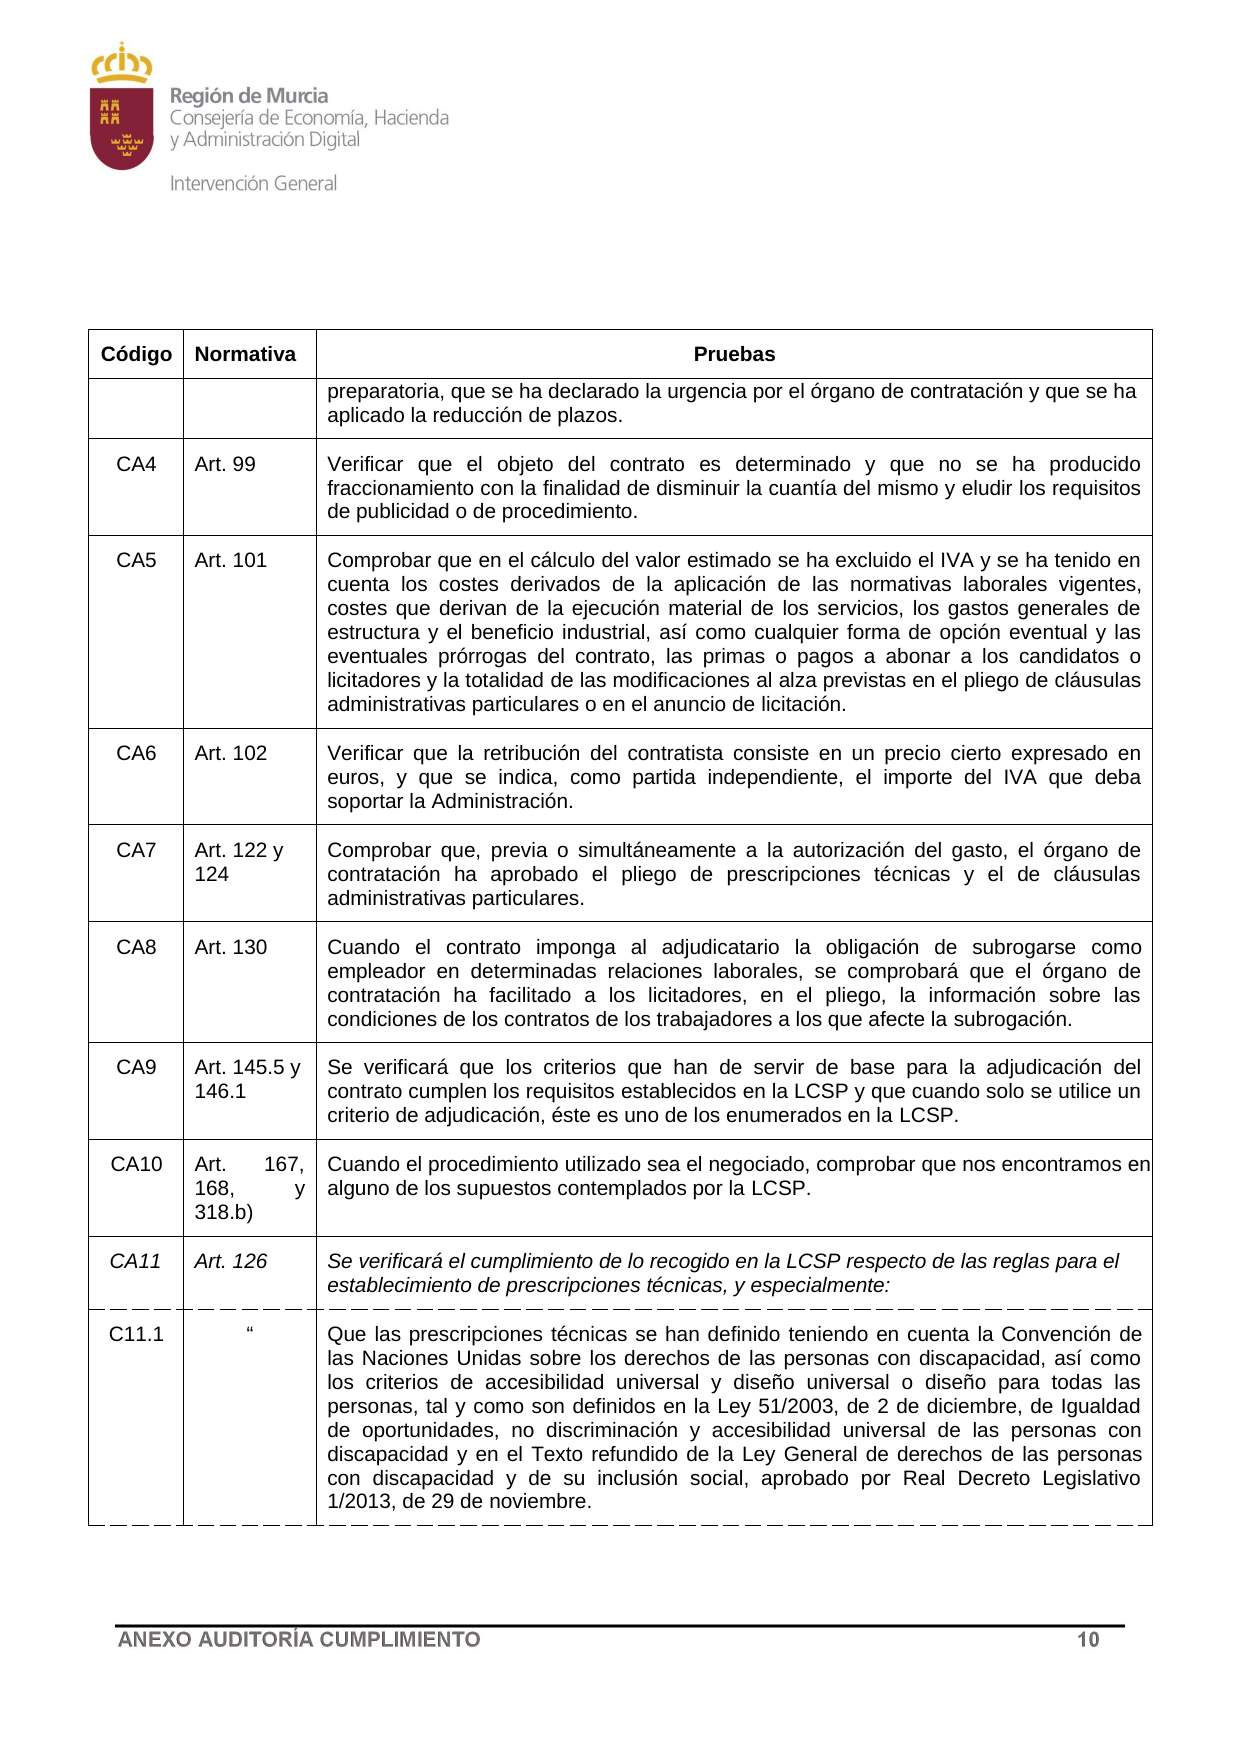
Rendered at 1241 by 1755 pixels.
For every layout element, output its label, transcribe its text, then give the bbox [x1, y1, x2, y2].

table_header Pruebas [317, 330, 1152, 378]
table_cell C11.1 [89, 1309, 183, 1525]
table_cell Art. 130 [184, 922, 316, 1042]
table_cell CA11 [89, 1237, 183, 1308]
table_cell CA4 [89, 439, 183, 535]
table_cell Verificar que el objeto del contrato es determinado y que no se ha producido fraccionamiento con la finalidad de disminuir la cuantía del mismo y eludir los requisitos de publicidad o de procedimiento. [317, 439, 1152, 535]
table_cell Se verificará el cumplimiento de lo recogido en la LCSP respecto de las reglas para el establecimiento de prescripciones técnicas, y especialmente: [317, 1237, 1152, 1308]
table_cell Se verificará que los criterios que han de servir de base para la adjudicación del contrato cumplen los requisitos establecidos en la LCSP y que cuando solo se utilice un criterio de adjudicación, éste es uno de los enumerados en la LCSP. [317, 1043, 1152, 1139]
table_cell “ [184, 1309, 316, 1525]
table_cell Verificar que la retribución del contratista consiste en un precio cierto expresado en euros, y que se indica, como partida independiente, el importe del IVA que deba soportar la Administración. [317, 729, 1152, 824]
table_cell CA10 [89, 1140, 183, 1236]
table_cell CA5 [89, 536, 183, 727]
table_cell [89, 379, 183, 438]
table_cell [184, 379, 316, 438]
table_cell CA9 [89, 1043, 183, 1139]
table_cell CA8 [89, 922, 183, 1042]
table_cell Art. 167, 168, y 318.b) [184, 1140, 316, 1236]
table_cell Que las prescripciones técnicas se han definido teniendo en cuenta la Convención de las Naciones Unidas sobre los derechos de las personas con discapacidad, así como los criterios de accesibilidad universal y diseño universal o diseño para todas las personas, tal y como son definidos en la Ley 51/2003, de 2 de diciembre, de Igualdad de oportunidades, no discriminación y accesibilidad universal de las personas con discapacidad y en el Texto refundido de la Ley General de derechos de las personas con discapacidad y de su inclusión social, aprobado por Real Decreto Legislativo 1/2013, de 29 de noviembre. [317, 1309, 1152, 1525]
table_cell CA7 [89, 825, 183, 921]
table_cell Art. 99 [184, 439, 316, 535]
table_cell Art. 122 y 124 [184, 825, 316, 921]
table_header Normativa [184, 330, 316, 378]
table_cell Art. 145.5 y 146.1 [184, 1043, 316, 1139]
table_cell Cuando el contrato imponga al adjudicatario la obligación de subrogarse como empleador en determinadas relaciones laborales, se comprobará que el órgano de contratación ha facilitado a los licitadores, en el pliego, la información sobre las condiciones de los contratos de los trabajadores a los que afecte la subrogación. [317, 922, 1152, 1042]
table_cell Comprobar que en el cálculo del valor estimado se ha excluido el IVA y se ha tenido en cuenta los costes derivados de la aplicación de las normativas laborales vigentes, costes que derivan de la ejecución material de los servicios, los gastos generales de estructura y el beneficio industrial, así como cualquier forma de opción eventual y las eventuales prórrogas del contrato, las primas o pagos a abonar a los candidatos o licitadores y la totalidad de las modificaciones al alza previstas en el pliego de cláusulas administrativas particulares o en el anuncio de licitación. [317, 536, 1152, 727]
table_cell CA6 [89, 729, 183, 824]
table_cell Art. 102 [184, 729, 316, 824]
table_header Código [89, 330, 183, 378]
table_cell Cuando el procedimiento utilizado sea el negociado, comprobar que nos encontramos en alguno de los supuestos contemplados por la LCSP. [317, 1140, 1152, 1236]
table_cell Comprobar que, previa o simultáneamente a la autorización del gasto, el órgano de contratación ha aprobado el pliego de prescripciones técnicas y el de cláusulas administrativas particulares. [317, 825, 1152, 921]
table_cell Art. 126 [184, 1237, 316, 1308]
table_cell Art. 101 [184, 536, 316, 727]
table_cell preparatoria, que se ha declarado la urgencia por el órgano de contratación y que se ha aplicado la reducción de plazos. [317, 379, 1152, 438]
